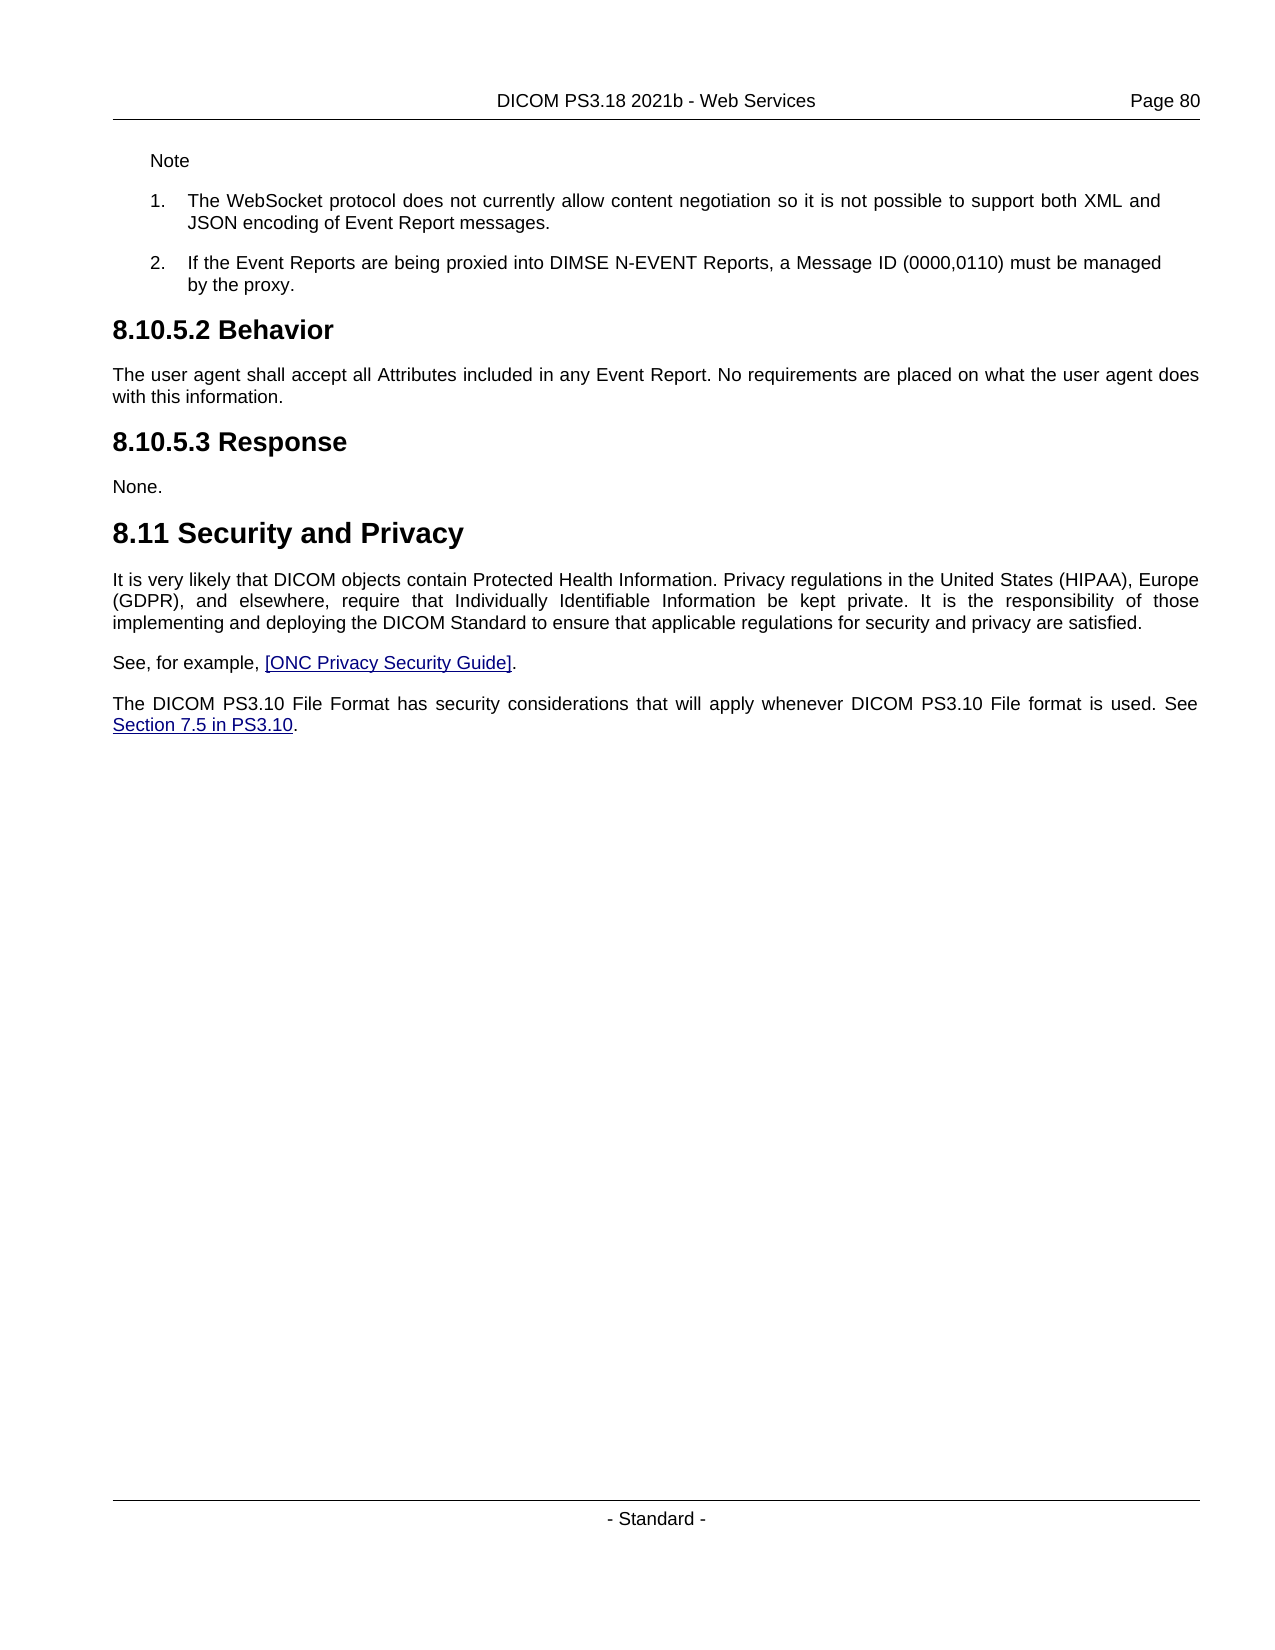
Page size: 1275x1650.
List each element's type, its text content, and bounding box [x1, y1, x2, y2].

text See, for example, [ONC Privacy Security Guide]. [112, 652, 1200, 673]
text Note [150, 150, 1162, 172]
text The user agent shall accept all Attributes included in any Event Report. No requirements are placed on what the user agent does with this information. [112, 364, 1200, 407]
text 8.10.5.2 Behavior [112, 314, 1200, 345]
text 1. The WebSocket protocol does not currently allow content negotiation so it is not possible to support both XML and JSON encoding of Event Report messages. [150, 190, 1162, 233]
text 8.10.5.3 Response [112, 426, 1200, 457]
text 2. If the Event Reports are being proxied into DIMSE N-EVENT Reports, a Message ID (0000,0110) must be managed by the proxy. [150, 252, 1162, 295]
text The DICOM PS3.10 File Format has security considerations that will apply whenever DICOM PS3.10 File format is used. See Section 7.5 in PS3.10. [112, 692, 1200, 735]
text It is very likely that DICOM objects contain Protected Health Information. Privacy regulations in the United States (HIPAA), Europe (GDPR), and elsewhere, require that Individually Identifiable Information be kept private. It is the responsibility of those implementing and deploying the DICOM Standard to ensure that applicable regulations for security and privacy are satisfied. [112, 568, 1200, 633]
text 8.11 Security and Privacy [112, 516, 1200, 550]
text None. [112, 476, 1200, 497]
